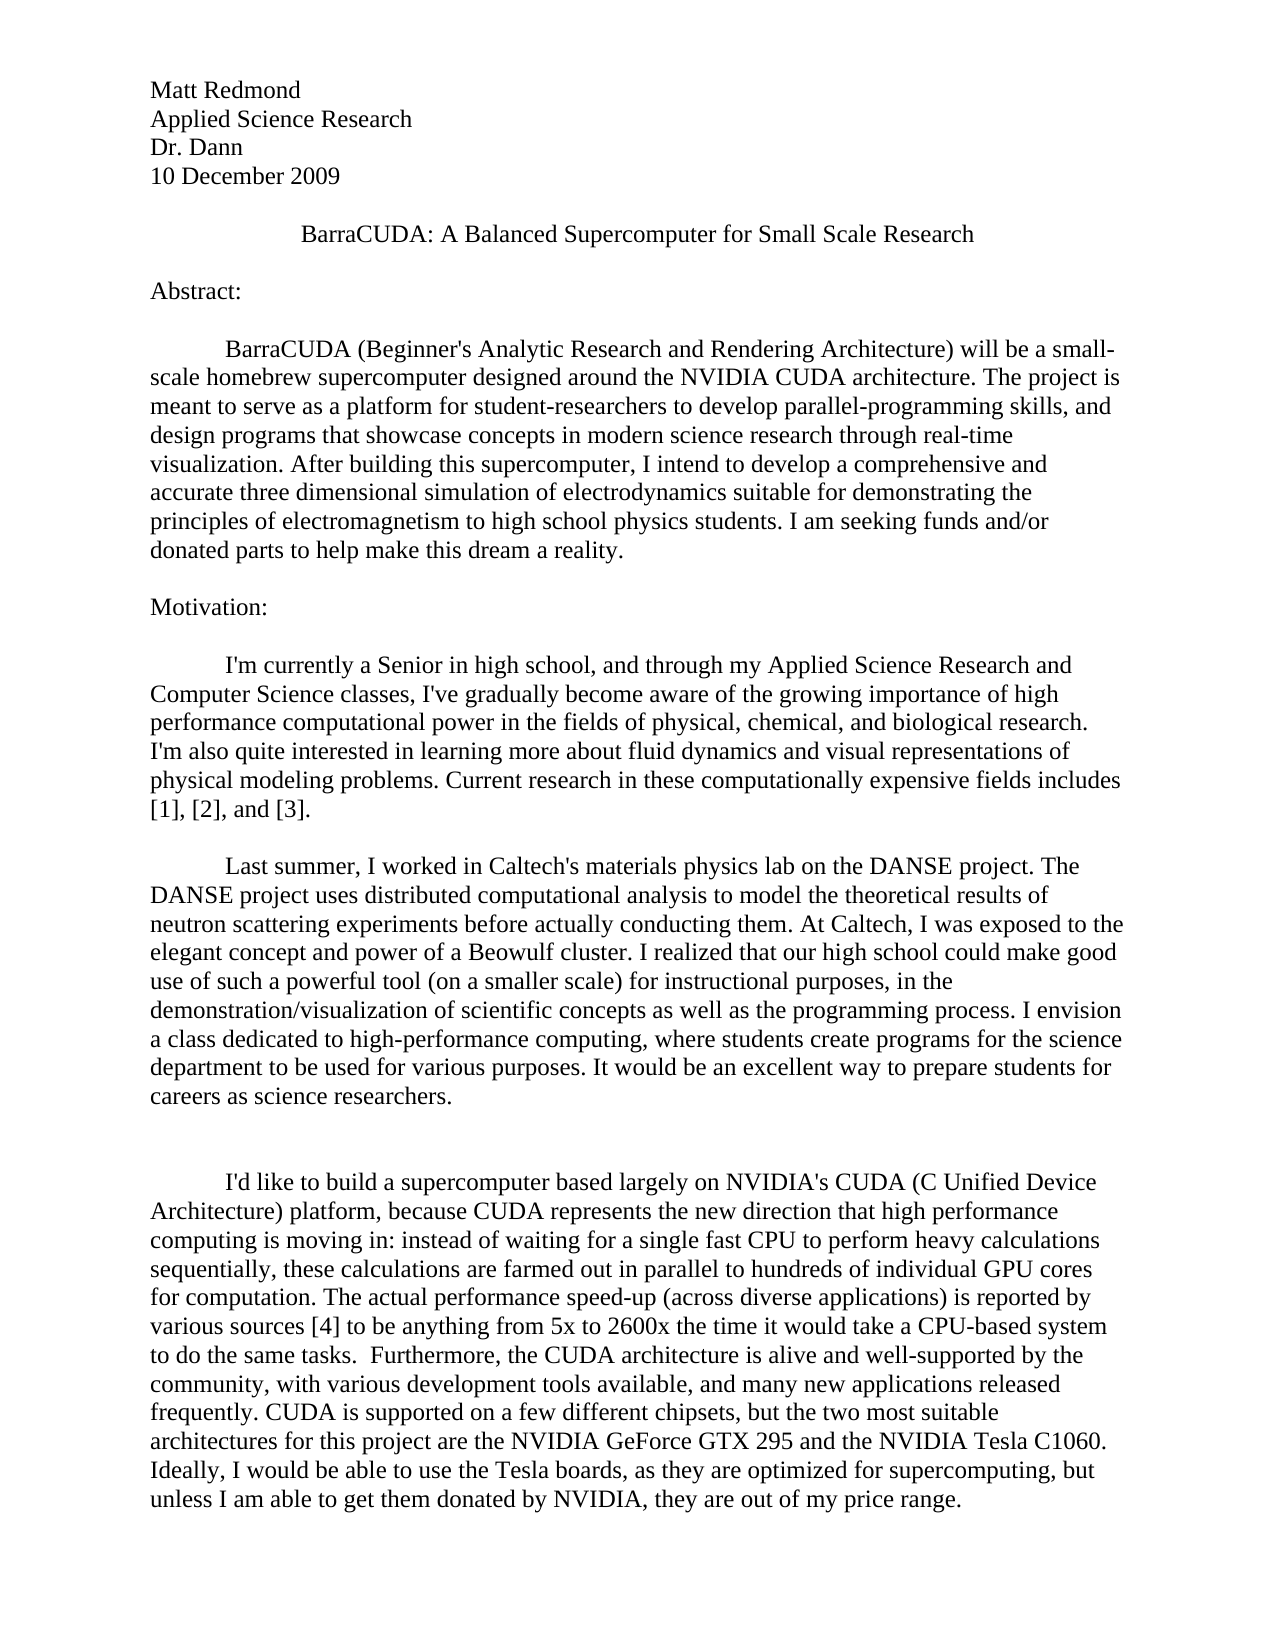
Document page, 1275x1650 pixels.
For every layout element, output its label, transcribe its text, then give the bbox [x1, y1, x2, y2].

text Motivation: [150, 592, 1125, 621]
text I'd like to build a supercomputer based largely on NVIDIA's CUDA (C Unified Device Architecture) platform, because CUDA represents the new direction that high performance computing is moving in: instead of waiting for a single fast CPU to perform heavy calculations sequentially, these calculations are farmed out in parallel to hundreds of individual GPU cores for computation. The actual performance speed-up (across diverse applications) is reported by various sources [4] to be anything from 5x to 2600x the time it would take a CPU-based system to do the same tasks. Furthermore, the CUDA architecture is alive and well-supported by the community, with various development tools available, and many new applications released frequently. CUDA is supported on a few different chipsets, but the two most suitable architectures for this project are the NVIDIA GeForce GTX 295 and the NVIDIA Tesla C1060. Ideally, I would be able to use the Tesla boards, as they are optimized for supercomputing, but unless I am able to get them donated by NVIDIA, they are out of my price range. [150, 1167, 1125, 1512]
text Dr. Dann [150, 132, 1125, 161]
text 10 December 2009 [150, 161, 1125, 190]
text Matt Redmond [150, 75, 1125, 104]
text BarraCUDA (Beginner's Analytic Research and Rendering Architecture) will be a small-scale homebrew supercomputer designed around the NVIDIA CUDA architecture. The project is meant to serve as a platform for student-researchers to develop parallel-programming skills, and design programs that showcase concepts in modern science research through real-time visualization. After building this supercomputer, I intend to develop a comprehensive and accurate three dimensional simulation of electrodynamics suitable for demonstrating the principles of electromagnetism to high school physics students. I am seeking funds and/or donated parts to help make this dream a reality. [150, 334, 1125, 564]
text Last summer, I worked in Caltech's materials physics lab on the DANSE project. The DANSE project uses distributed computational analysis to model the theoretical results of neutron scattering experiments before actually conducting them. At Caltech, I was exposed to the elegant concept and power of a Beowulf cluster. I realized that our high school could make good use of such a powerful tool (on a smaller scale) for instructional purposes, in the demonstration/visualization of scientific concepts as well as the programming process. I envision a class dedicated to high-performance computing, where students create programs for the science department to be used for various purposes. It would be an excellent way to prepare students for careers as science researchers. [150, 851, 1125, 1110]
text Abstract: [150, 276, 1125, 305]
text I'm currently a Senior in high school, and through my Applied Science Research and Computer Science classes, I've gradually become aware of the growing importance of high performance computational power in the fields of physical, chemical, and biological research. I'm also quite interested in learning more about fluid dynamics and visual representations of physical modeling problems. Current research in these computationally expensive fields includes [1], [2], and [3]. [150, 650, 1125, 822]
text Applied Science Research [150, 104, 1125, 132]
text BarraCUDA: A Balanced Supercomputer for Small Scale Research [150, 219, 1125, 247]
